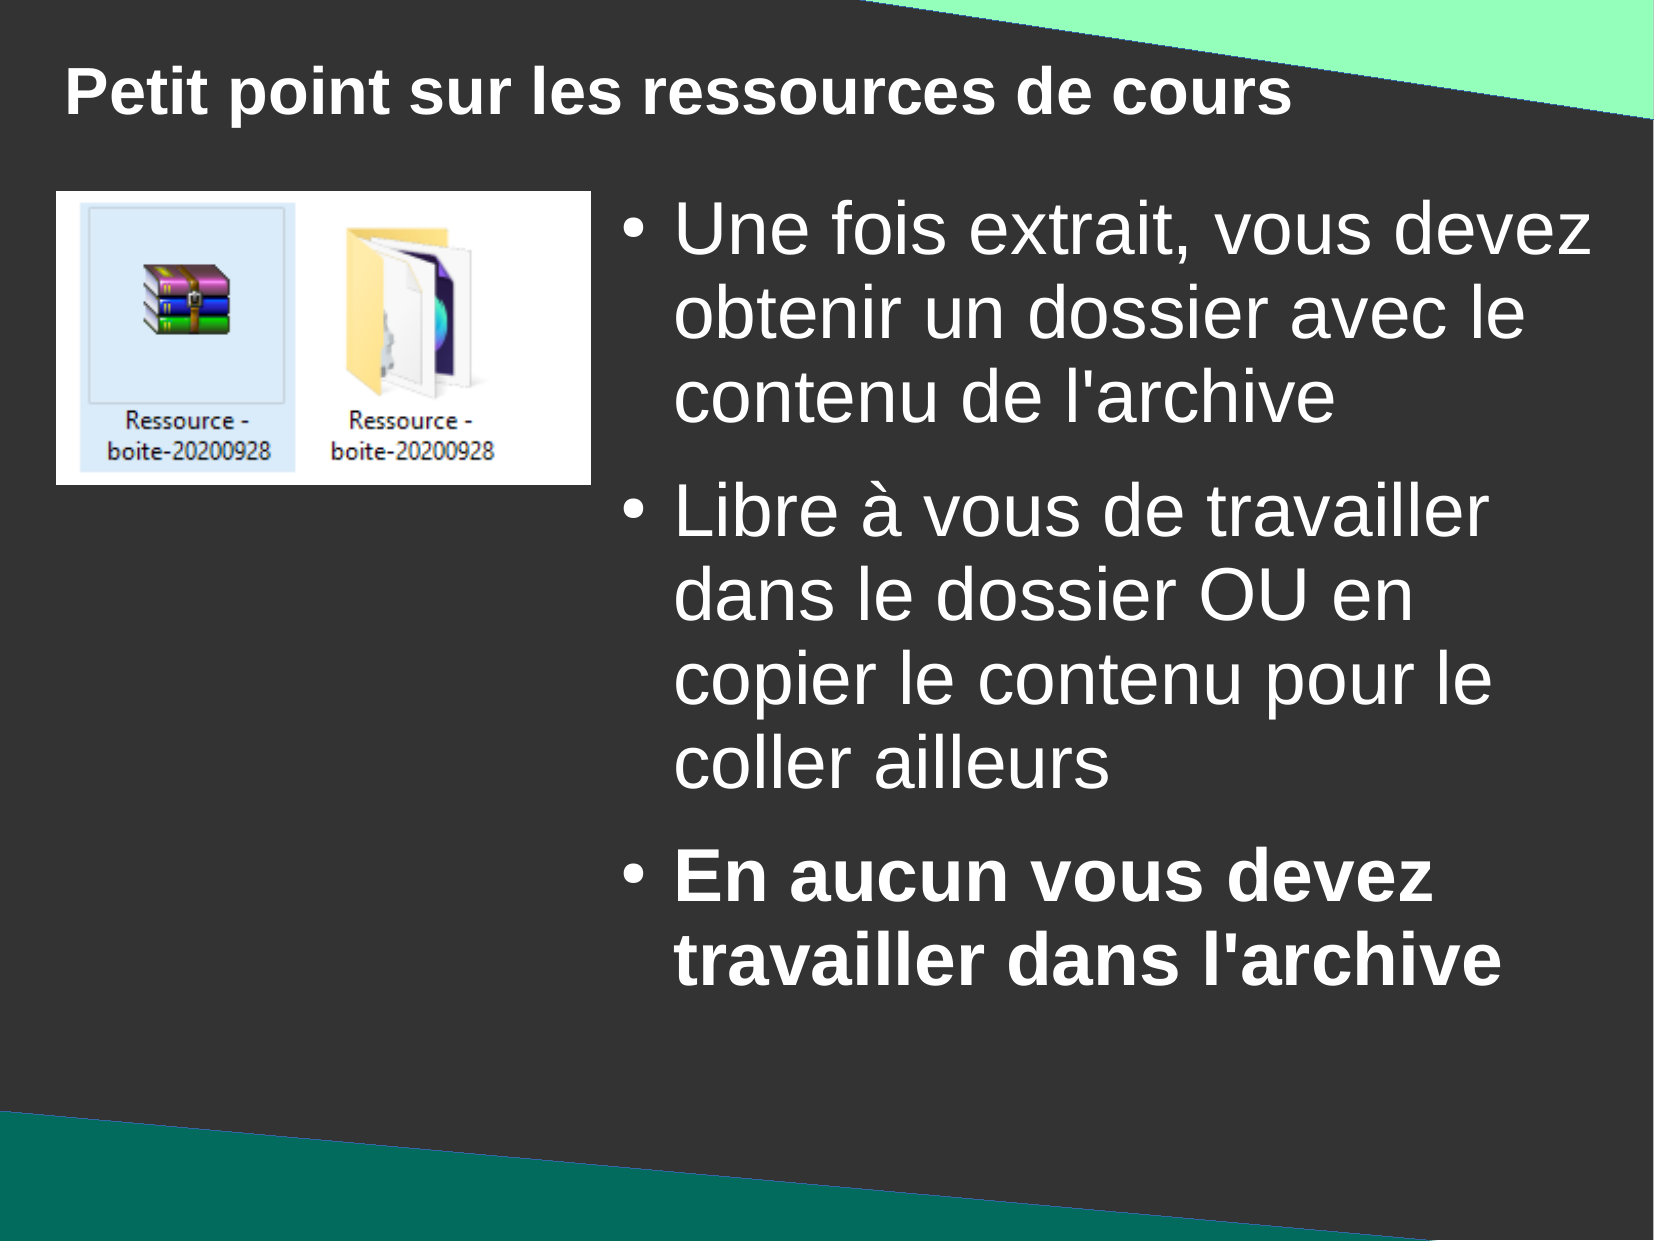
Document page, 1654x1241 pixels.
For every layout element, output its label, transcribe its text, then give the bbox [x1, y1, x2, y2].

list Une fois extrait, vous devez obtenir un dossier avec le contenu de l'archive Libre à vous de travailler dans le dossier OU en copier le contenu pour le coller ailleurs En aucun vous devez travailler dans l'archive [602, 186, 1620, 1099]
title Petit point sur les ressources de cours [64, 54, 1553, 157]
picture [56, 191, 591, 485]
text_box [860, 0, 1654, 120]
